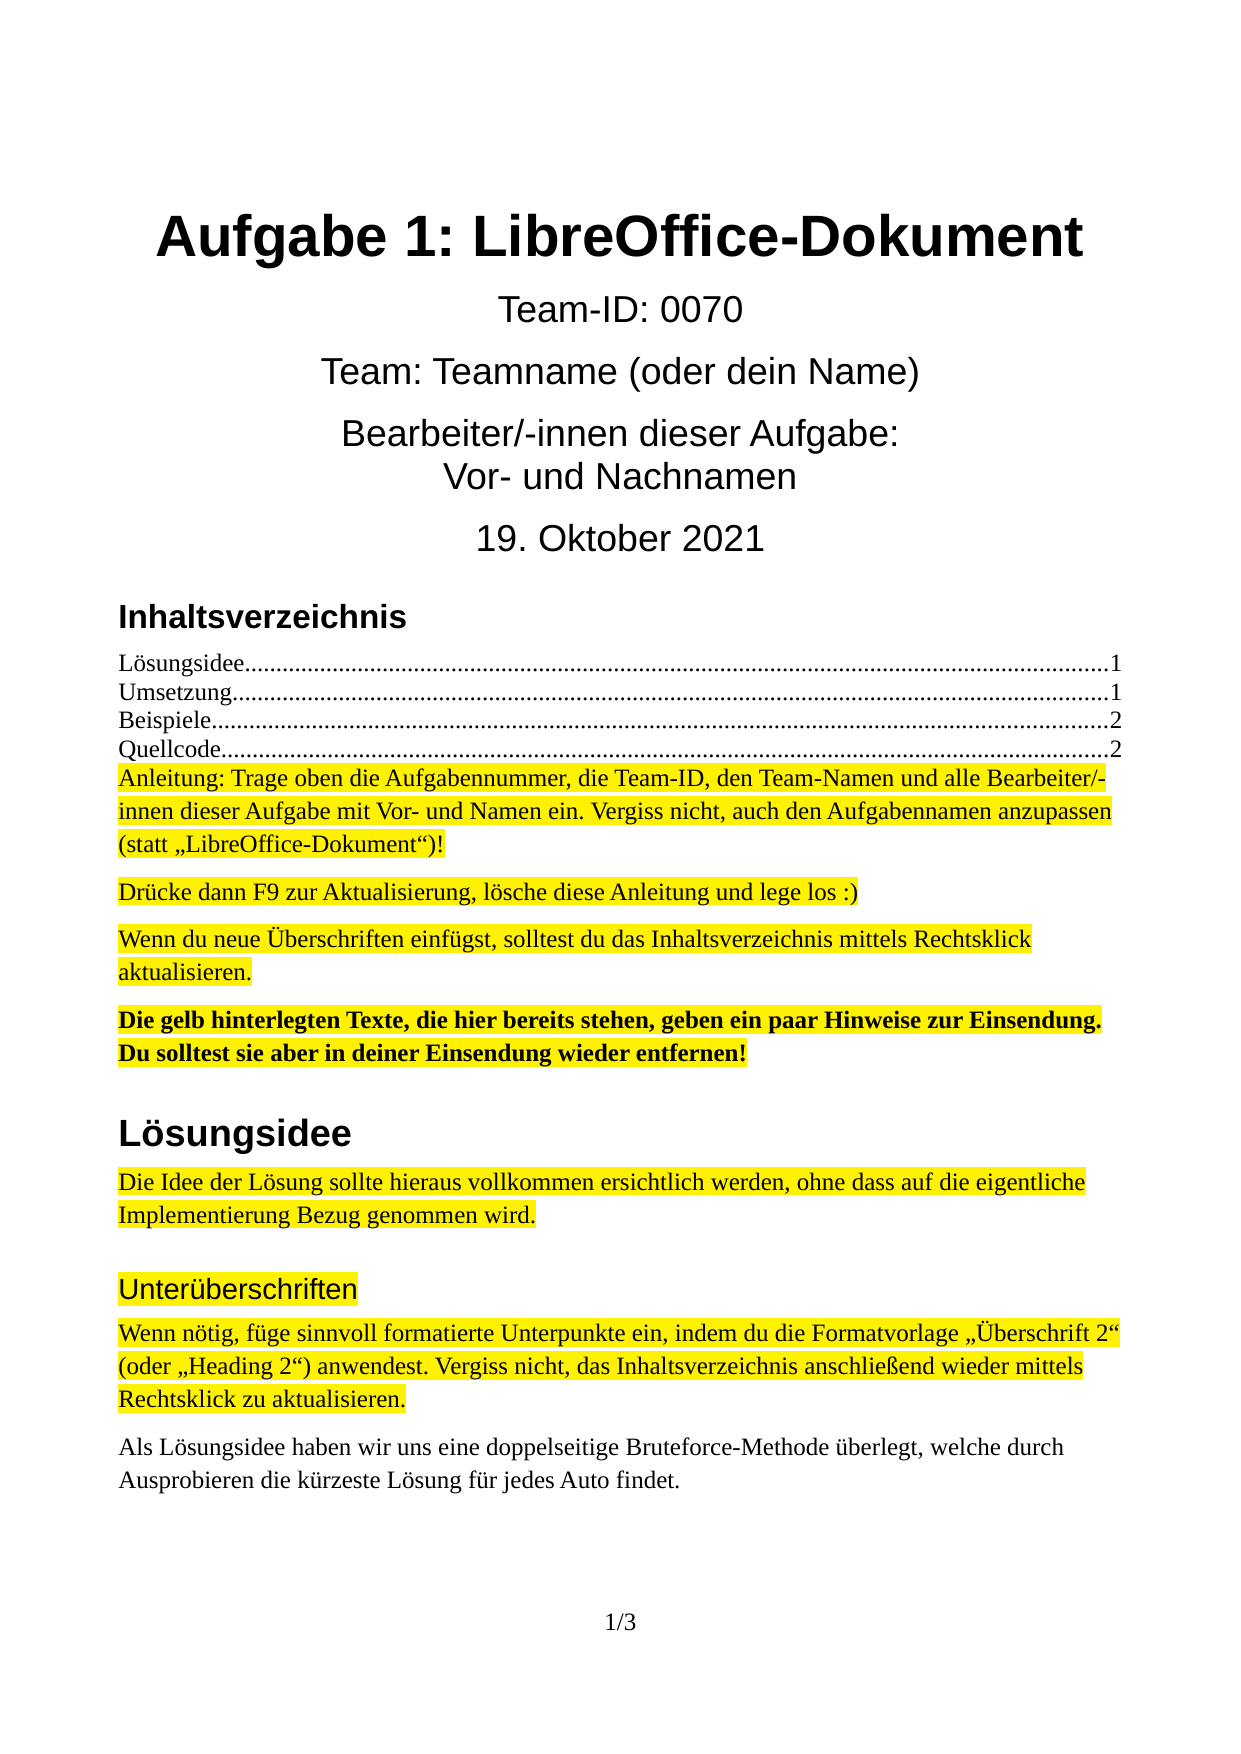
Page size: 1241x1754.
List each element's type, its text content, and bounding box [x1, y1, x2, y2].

text Lösungsidee 1 [118, 648, 1122, 677]
subtitle Team-ID: 0070 [118, 288, 1122, 331]
subtitle Bearbeiter/-innen dieser Aufgabe: Vor- und Nachnamen [118, 411, 1122, 498]
text Die gelb hinterlegten Texte, die hier bereits stehen, geben ein paar Hinweise zur Einsendung. Du solltest sie aber in deiner Einsendung wieder entfernen! [118, 1005, 1122, 1067]
text Beispiele 2 [118, 706, 1122, 734]
text Quellcode 2 [118, 734, 1122, 763]
text Drücke dann F9 zur Aktualisierung, lösche diese Anleitung und lege los :) [118, 877, 1122, 905]
subtitle Unterüberschriften [118, 1272, 1122, 1306]
title Aufgabe 1: LibreOffice-Dokument [118, 202, 1122, 269]
text Wenn du neue Überschriften einfügst, solltest du das Inhaltsverzeichnis mittels Rechtsklick aktualisieren. [118, 924, 1122, 986]
text Wenn nötig, füge sinnvoll formatierte Unterpunkte ein, indem du die Formatvorlage „Überschrift 2“ (oder „Heading 2“) anwendest. Vergiss nicht, das Inhaltsverzeichnis anschließend wieder mittels Rechtsklick zu aktualisieren. [118, 1318, 1122, 1413]
text Als Lösungsidee haben wir uns eine doppelseitige Bruteforce-Methode überlegt, welche durch Ausprobieren die kürzeste Lösung für jedes Auto findet. [118, 1432, 1122, 1494]
text Anleitung: Trage oben die Aufgabennummer, die Team-ID, den Team-Namen und alle Bearbeiter/-innen dieser Aufgabe mit Vor- und Namen ein. Vergiss nicht, auch den Aufgabennamen anzupassen (statt „LibreOffice-Dokument“)! [118, 763, 1122, 858]
text Die Idee der Lösung sollte hieraus vollkommen ersichtlich werden, ohne dass auf die eigentliche Implementierung Bezug genommen wird. [118, 1167, 1122, 1228]
subtitle Lösungsidee [118, 1111, 1122, 1154]
text Umsetzung 1 [118, 677, 1122, 706]
subtitle 19. Oktober 2021 [118, 516, 1122, 559]
subtitle Team: Teamname (oder dein Name) [118, 349, 1122, 393]
subtitle Inhaltsverzeichnis [118, 597, 1122, 636]
